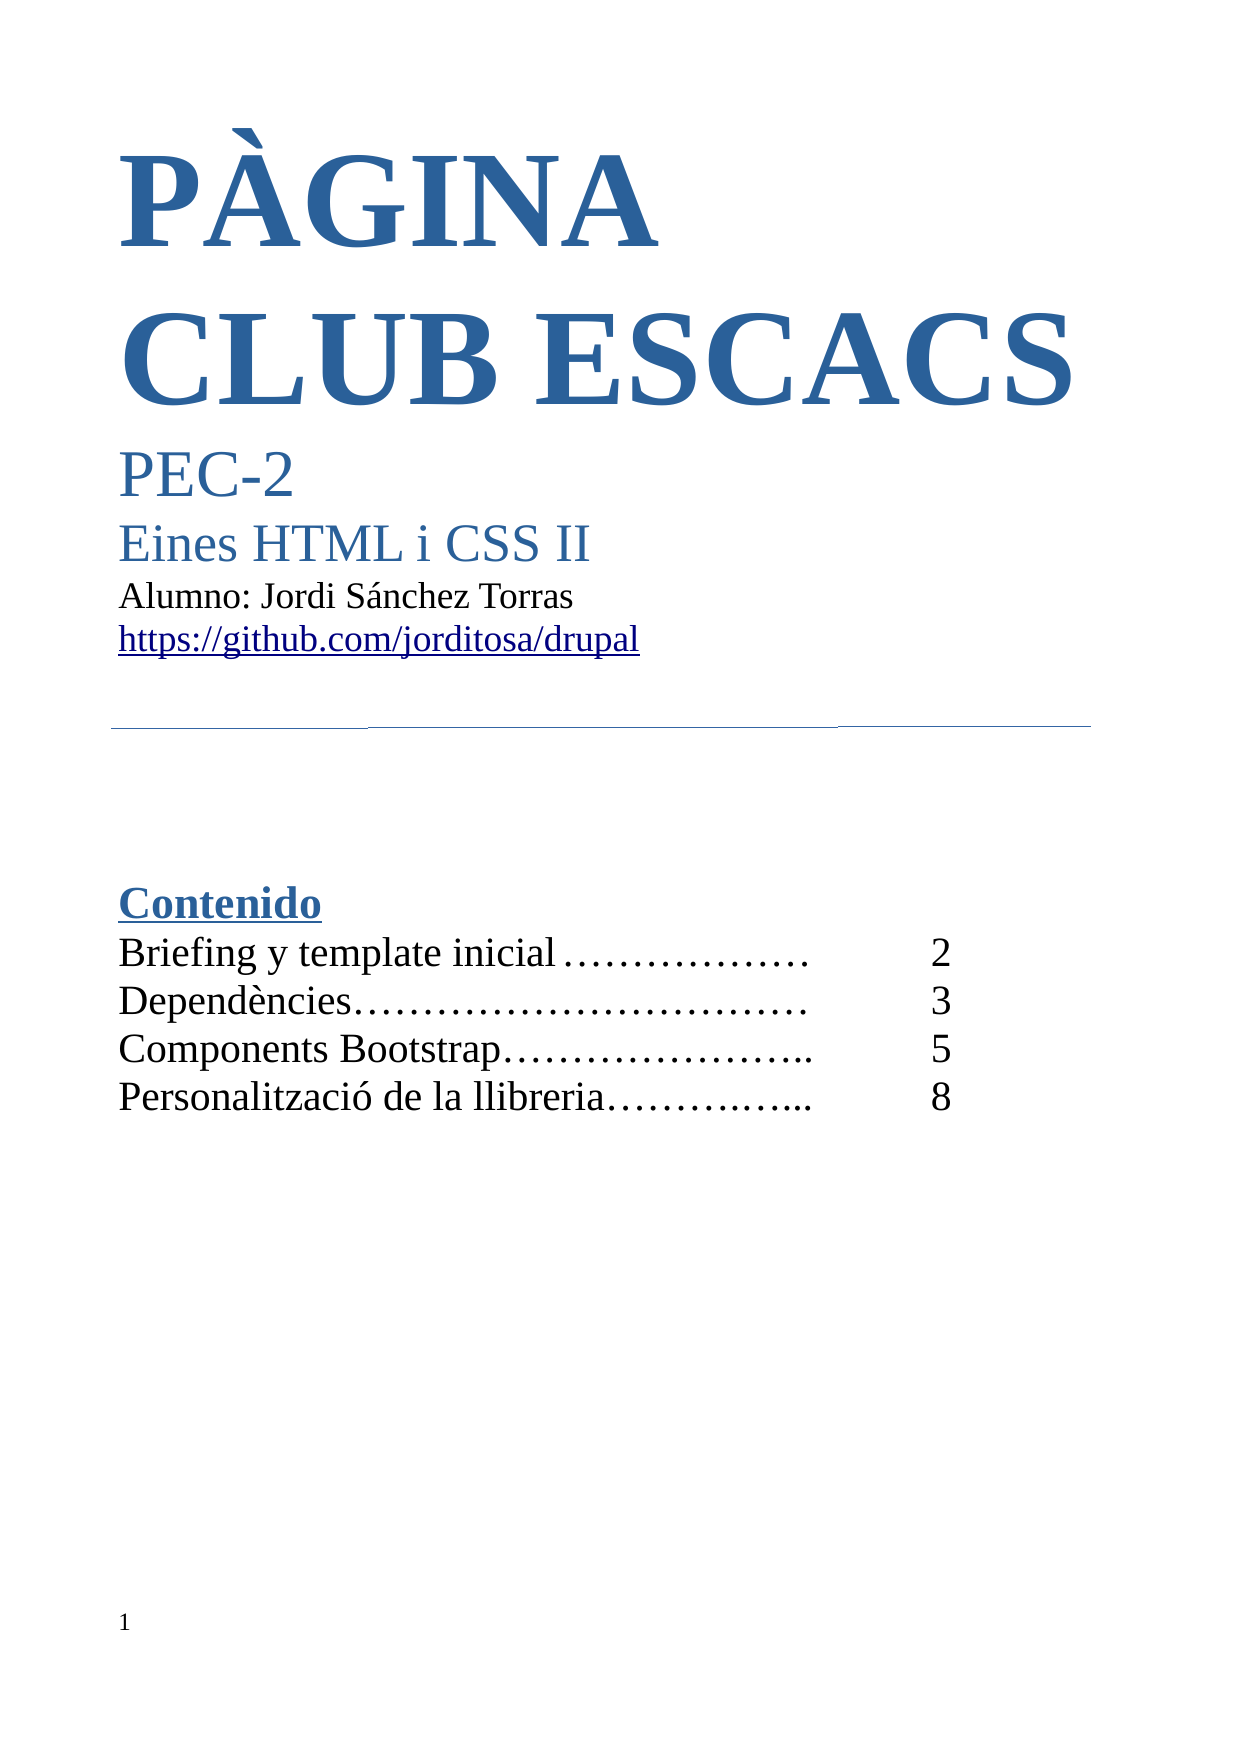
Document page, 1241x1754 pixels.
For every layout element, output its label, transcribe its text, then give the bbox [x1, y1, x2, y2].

text Personalització de la llibreria……….…... 8 [118, 1072, 1122, 1119]
text Contenido Briefing y template inicial ……………… 2 [118, 875, 1122, 976]
text PÀGINA CLUB ESCACS [118, 118, 1122, 434]
text https://github.com/jorditosa/drupal [118, 616, 1122, 659]
text Components Bootstrap………………….. 5 [118, 1024, 1122, 1072]
text Eines HTML i CSS II [118, 511, 1122, 573]
text PEC-2 [118, 434, 1122, 511]
text Dependències…………………………… 3 [118, 976, 1122, 1024]
text Alumno: Jordi Sánchez Torras [118, 573, 1122, 616]
